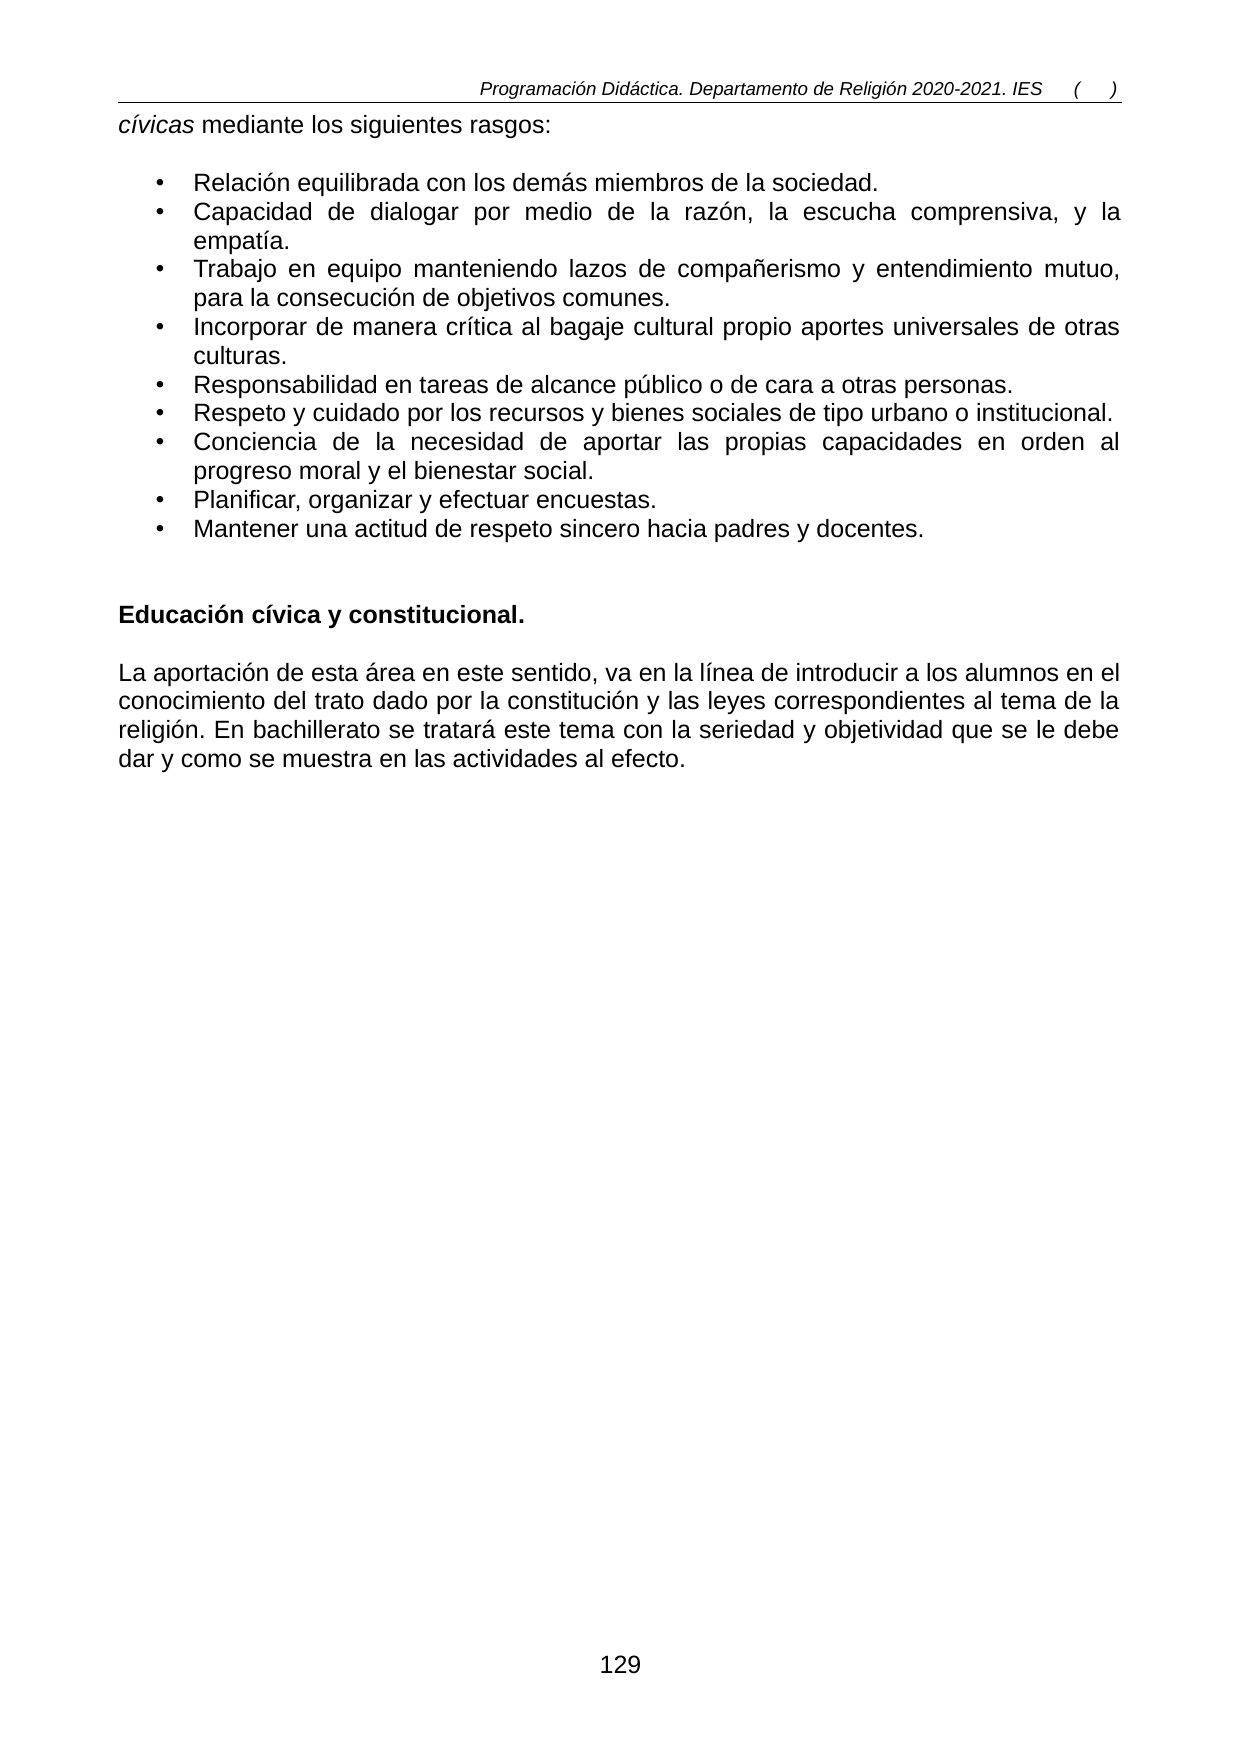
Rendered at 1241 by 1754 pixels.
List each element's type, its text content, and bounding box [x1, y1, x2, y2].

list Respeto y cuidado por los recursos y bienes sociales de tipo urbano o institucional. [156, 398, 1122, 427]
list Responsabilidad en tareas de alcance público o de cara a otras personas. [156, 369, 1122, 398]
list Capacidad de dialogar por medio de la razón, la escucha comprensiva, y la empatía. [156, 197, 1122, 254]
list Relación equilibrada con los demás miembros de la sociedad. [156, 168, 1122, 197]
list Planificar, organizar y efectuar encuestas. [156, 485, 1122, 514]
list Trabajo en equipo manteniendo lazos de compañerismo y entendimiento mutuo, para la consecución de objetivos comunes. [156, 254, 1122, 312]
text cívicas mediante los siguientes rasgos: [118, 110, 1122, 139]
text Educación cívica y constitucional. [118, 600, 1122, 629]
list Mantener una actitud de respeto sincero hacia padres y docentes. [156, 514, 1122, 543]
list Conciencia de la necesidad de aportar las propias capacidades en orden al progreso moral y el bienestar social. [156, 427, 1122, 485]
list Incorporar de manera crítica al bagaje cultural propio aportes universales de otras culturas. [156, 312, 1122, 369]
text La aportación de esta área en este sentido, va en la línea de introducir a los alumnos en el conocimiento del trato dado por la constitución y las leyes correspondientes al tema de la religión. En bachillerato se tratará este tema con la seriedad y objetividad que se le debe dar y como se muestra en las actividades al efecto. [118, 658, 1122, 773]
